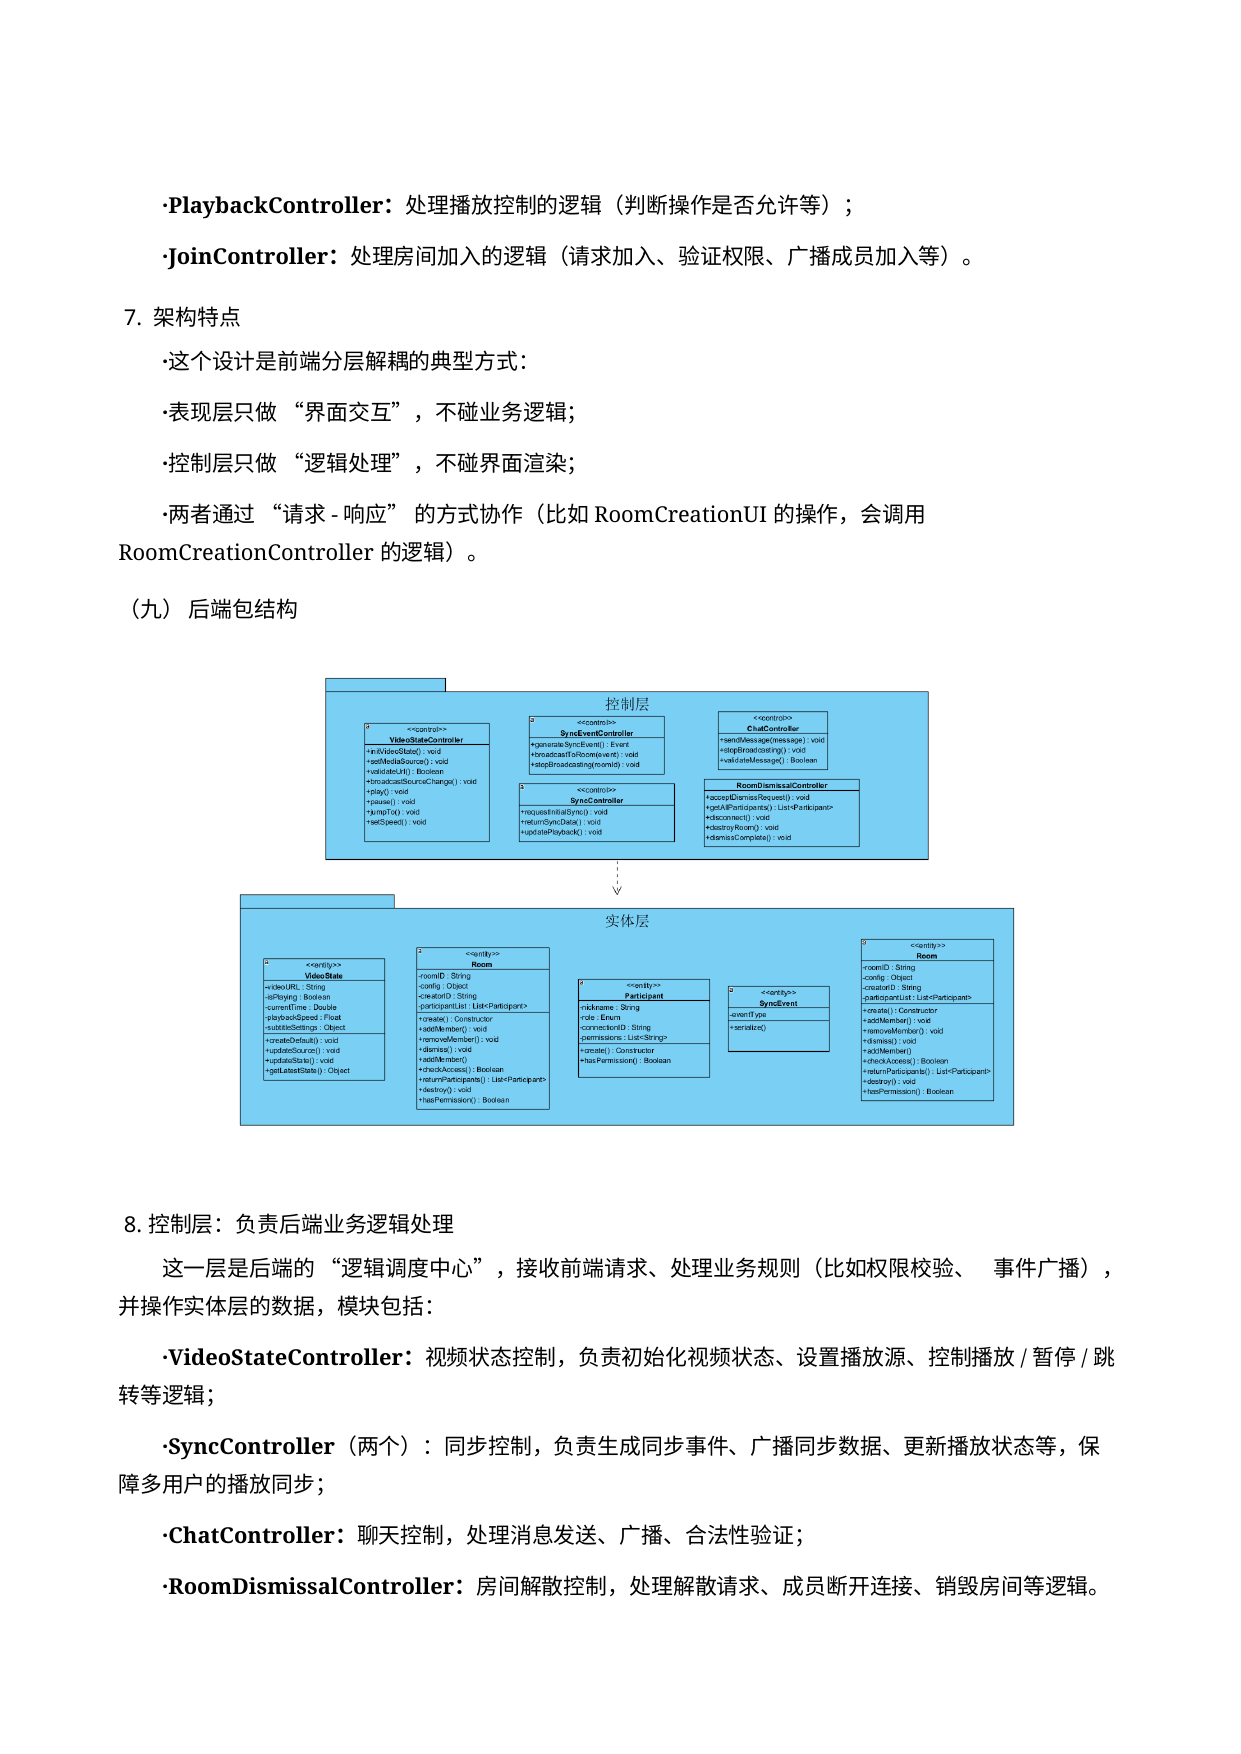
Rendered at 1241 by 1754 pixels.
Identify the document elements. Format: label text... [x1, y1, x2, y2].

text 这一层是后端的 “逻辑调度中心”，接收前端请求、处理业务规则（比如权限校验、 事件广播），并操作实体层的数据，模块包括： [118, 1251, 1122, 1321]
text ·两者通过 “请求 - 响应” 的方式协作（比如 RoomCreationUI 的操作，会调用 RoomCreationController 的逻辑）。 [118, 497, 1122, 567]
text ·SyncController（两个）：同步控制，负责生成同步事件、广播同步数据、更新播放状态等，保障多用户的播放同步； [118, 1429, 1122, 1499]
picture [161, 636, 1166, 1179]
text ·VideoStateController：视频状态控制，负责初始化视频状态、设置播放源、控制播放 / 暂停 / 跳转等逻辑； [118, 1340, 1122, 1410]
subtitle 架构特点 [118, 299, 1122, 331]
text ·这个设计是前端分层解耦的典型方式： [118, 344, 1122, 376]
text ·控制层只做 “逻辑处理”，不碰界面渲染； [118, 446, 1122, 478]
text ·ChatController：聊天控制，处理消息发送、广播、合法性验证； [118, 1518, 1122, 1550]
subtitle 控制层：负责后端业务逻辑处理 [118, 1207, 1122, 1238]
text ·JoinController：处理房间加入的逻辑（请求加入、验证权限、广播成员加入等）。 [118, 239, 1122, 270]
text ·RoomDismissalController：房间解散控制，处理解散请求、成员断开连接、销毁房间等逻辑。 [118, 1569, 1122, 1601]
text ·PlaybackController：处理播放控制的逻辑（判断操作是否允许等）； [118, 188, 1122, 219]
text ·表现层只做 “界面交互”，不碰业务逻辑； [118, 395, 1122, 427]
subtitle 后端包结构 [118, 592, 1122, 623]
